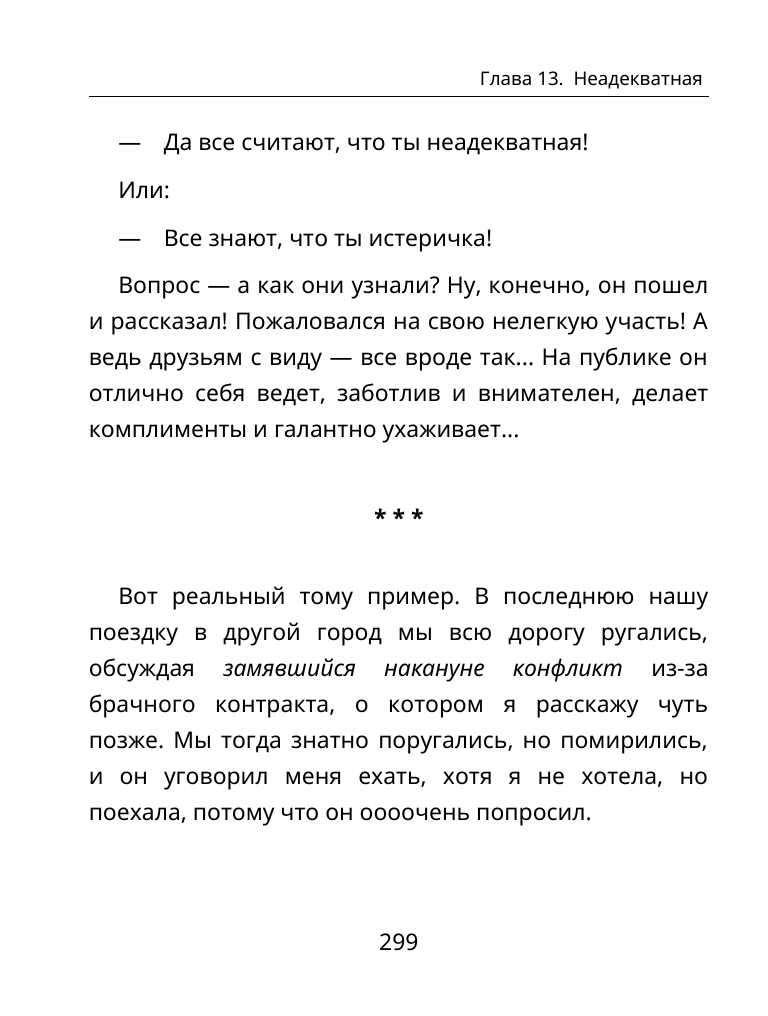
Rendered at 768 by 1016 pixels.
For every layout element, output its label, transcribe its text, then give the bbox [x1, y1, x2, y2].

list Да все считают, что ты неадекватная! [88, 126, 709, 157]
list Все знают, что ты истеричка! [88, 221, 709, 253]
text Или: [88, 174, 709, 205]
subtitle * * * [88, 502, 709, 533]
text Вот реальный тому пример. В последнюю нашу поездку в другой город мы всю дорогу ругались, обсуждая замявшийся накануне конфликт из-за брачного контракта, о котором я расскажу чуть позже. Мы тогда знатно поругались, но помирились, и он уговорил меня ехать, хотя я не хотела, но поехала, потому что он оооочень попросил. [88, 580, 709, 827]
text Вопрос — а как они узнали? Ну, конечно, он пошел и рассказал! Пожаловался на свою нелегкую участь! А ведь друзьям с виду — все вроде так... На публике он отлично себя ведет, заботлив и внимателен, делает комплименты и галантно ухаживает... [88, 269, 709, 444]
